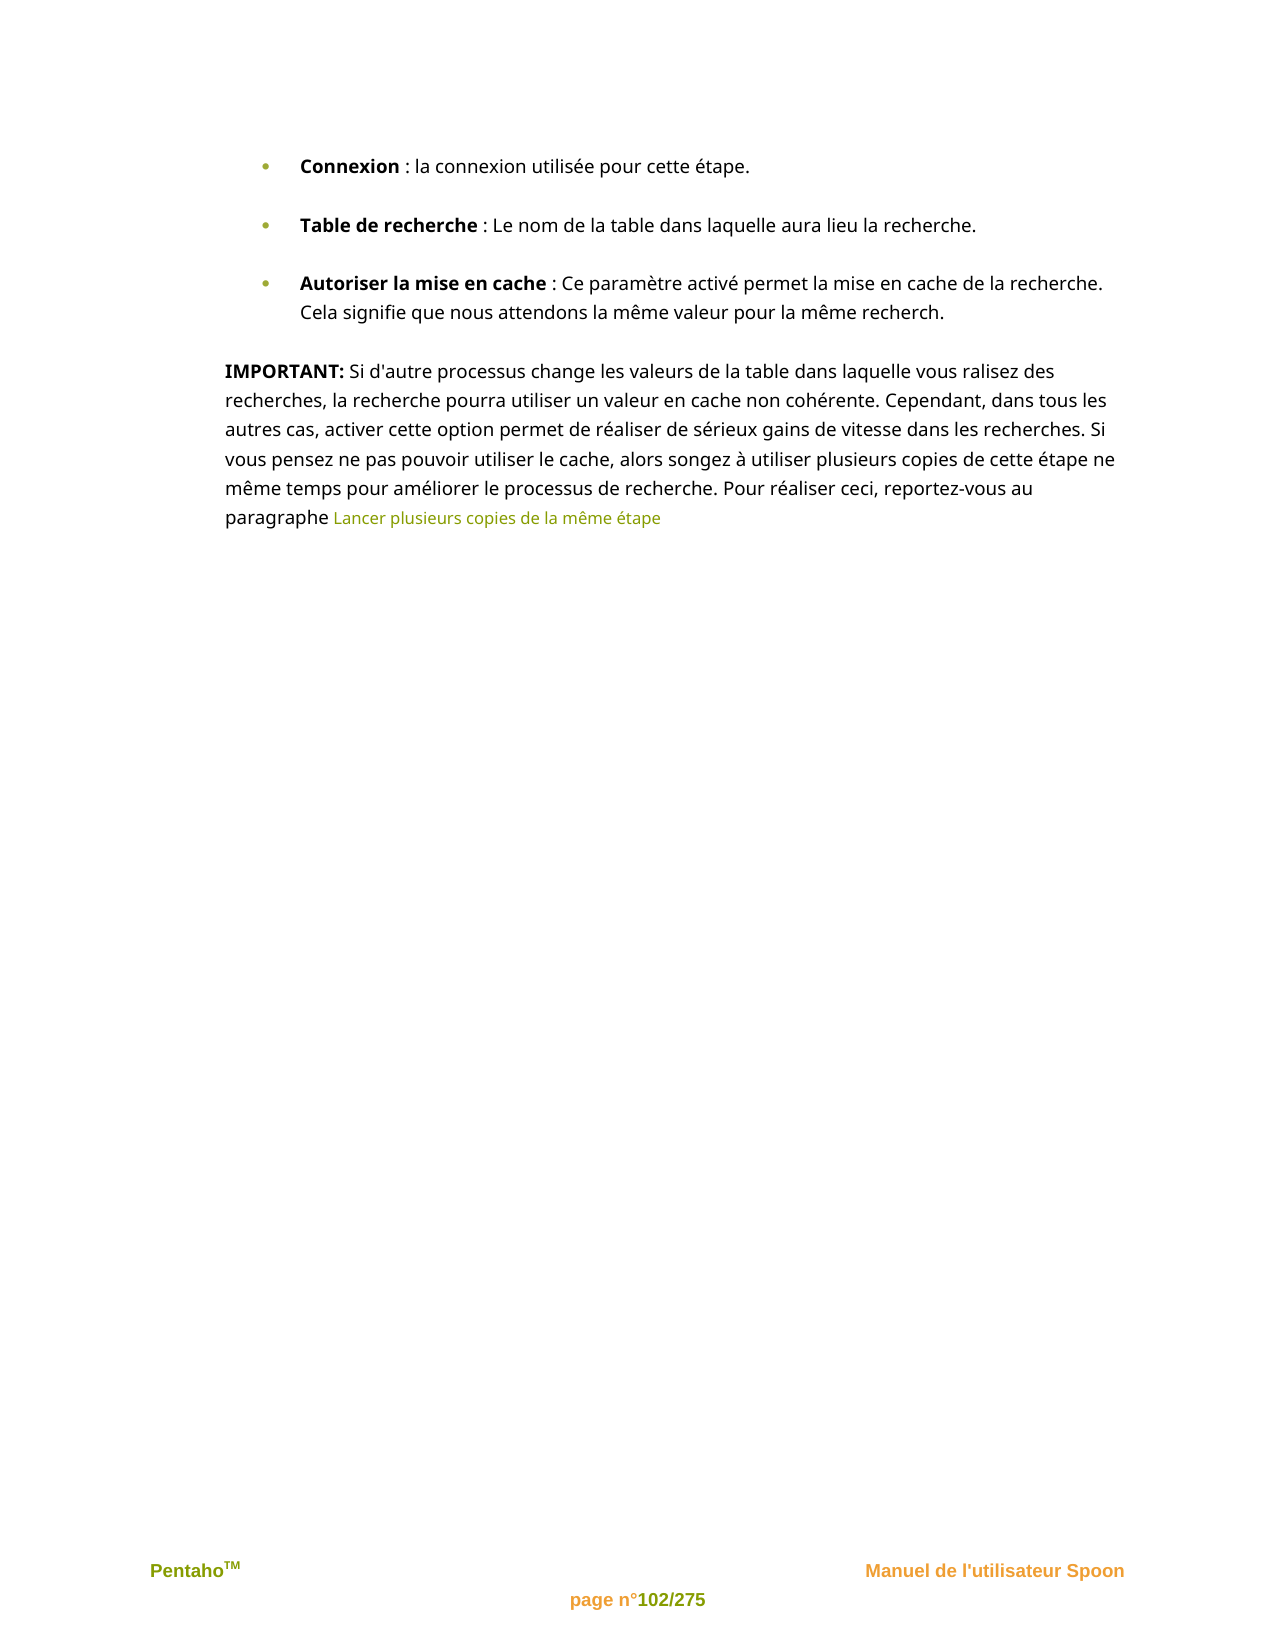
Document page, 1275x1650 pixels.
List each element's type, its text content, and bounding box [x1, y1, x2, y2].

list Connexion : la connexion utilisée pour cette étape. [262, 150, 1125, 179]
text IMPORTANT: Si d'autre processus change les valeurs de la table dans laquelle vous ralisez des recherches, la recherche pourra utiliser un valeur en cache non cohérente. Cependant, dans tous les autres cas, activer cette option permet de réaliser de sérieux gains de vitesse dans les recherches. Si vous pensez ne pas pouvoir utiliser le cache, alors songez à utiliser plusieurs copies de cette étape ne même temps pour améliorer le processus de recherche. Pour réaliser ceci, reportez-vous au paragraphe Lancer plusieurs copies de la même étape [225, 355, 1125, 530]
list Table de recherche : Le nom de la table dans laquelle aura lieu la recherche. [262, 209, 1125, 238]
list Autoriser la mise en cache : Ce paramètre activé permet la mise en cache de la recherche. Cela signifie que nous attendons la même valeur pour la même recherch. [262, 267, 1125, 326]
